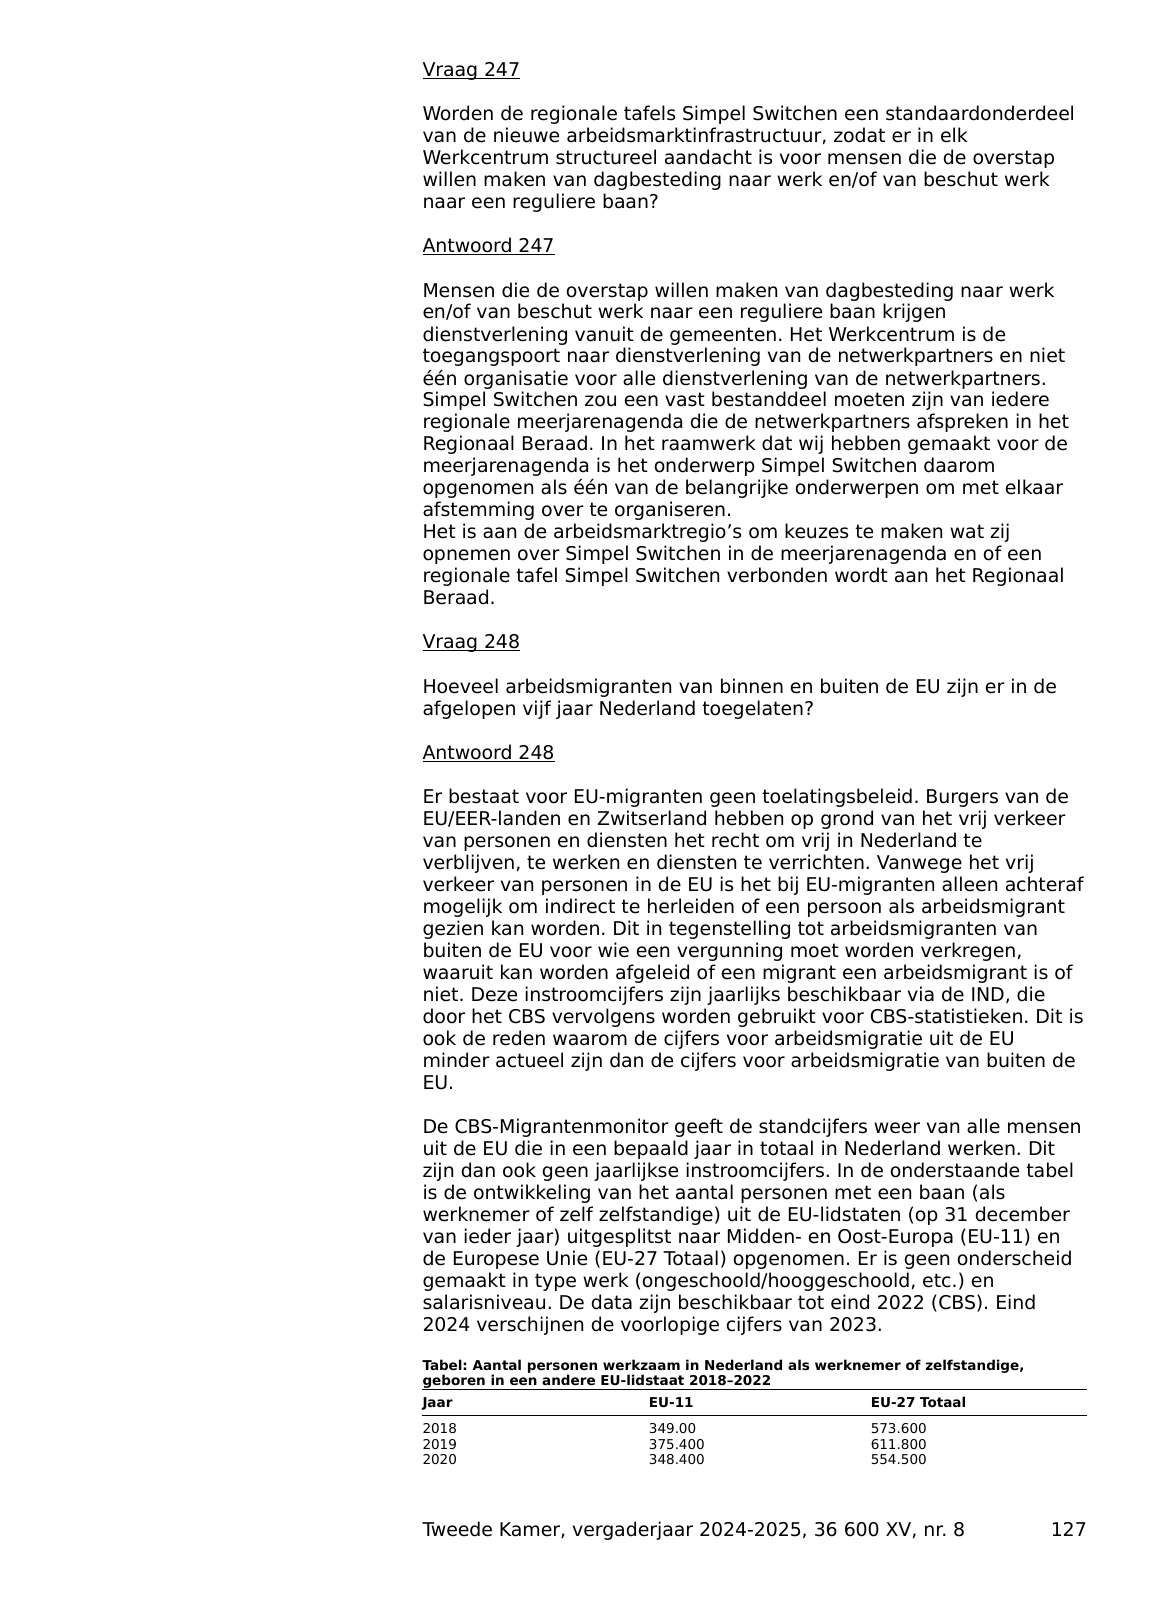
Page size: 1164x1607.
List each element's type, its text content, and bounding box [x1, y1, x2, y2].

text Mensen die de overstap willen maken van dagbesteding naar werk en/of van beschut werk naar een reguliere baan krijgen dienstverlening vanuit de gemeenten. Het Werkcentrum is de toegangspoort naar dienstverlening van de netwerkpartners en niet één organisatie voor alle dienstverlening van de netwerkpartners. [422, 279, 1087, 389]
text Worden de regionale tafels Simpel Switchen een standaardonderdeel van de nieuwe arbeidsmarktinfrastructuur, zodat er in elk Werkcentrum structureel aandacht is voor mensen die de overstap willen maken van dagbesteding naar werk en/of van beschut werk naar een reguliere baan? [422, 103, 1087, 213]
table_cell 349.00 [643, 1416, 865, 1436]
subtitle Vraag 247 [422, 59, 1087, 81]
table_cell 573.600 [865, 1416, 1087, 1436]
table_cell 554.500 [865, 1452, 1087, 1468]
table_cell 611.800 [865, 1436, 1087, 1452]
text Het is aan de arbeidsmarktregio’s om keuzes te maken wat zij opnemen over Simpel Switchen in de meerjarenagenda en of een regionale tafel Simpel Switchen verbonden wordt aan het Regionaal Beraad. [422, 521, 1087, 609]
table_header Tabel: Aantal personen werkzaam in Nederland als werknemer of zelfstandige, geboren in een andere EU-lidstaat 2018–2022 [422, 1358, 1087, 1389]
table_cell 375.400 [643, 1436, 865, 1452]
subtitle Antwoord 248 [422, 742, 1087, 764]
table_cell 2020 [422, 1452, 643, 1468]
text Hoeveel arbeidsmigranten van binnen en buiten de EU zijn er in de afgelopen vijf jaar Nederland toegelaten? [422, 676, 1087, 719]
subtitle Antwoord 247 [422, 235, 1087, 257]
table_cell EU-27 Totaal [865, 1390, 1087, 1415]
text Er bestaat voor EU-migranten geen toelatingsbeleid. Burgers van de EU/EER-landen en Zwitserland hebben op grond van het vrij verkeer van personen en diensten het recht om vrij in Nederland te verblijven, te werken en diensten te verrichten. Vanwege het vrij verkeer van personen in de EU is het bij EU-migranten alleen achteraf mogelijk om indirect te herleiden of een persoon als arbeidsmigrant gezien kan worden. Dit in tegenstelling tot arbeidsmigranten van buiten de EU voor wie een vergunning moet worden verkregen, waaruit kan worden afgeleid of een migrant een arbeidsmigrant is of niet. Deze instroomcijfers zijn jaarlijks beschikbaar via de IND, die door het CBS vervolgens worden gebruikt voor CBS-statistieken. Dit is ook de reden waarom de cijfers voor arbeidsmigratie uit de EU minder actueel zijn dan de cijfers voor arbeidsmigratie van buiten de EU. [422, 786, 1087, 1093]
table_cell 348.400 [643, 1452, 865, 1468]
table_cell Jaar [422, 1390, 643, 1415]
text Simpel Switchen zou een vast bestanddeel moeten zijn van iedere regionale meerjarenagenda die de netwerkpartners afspreken in het Regionaal Beraad. In het raamwerk dat wij hebben gemaakt voor de meerjarenagenda is het onderwerp Simpel Switchen daarom opgenomen als één van de belangrijke onderwerpen om met elkaar afstemming over te organiseren. [422, 389, 1087, 521]
table_cell 2018 [422, 1416, 643, 1436]
table_cell 2019 [422, 1436, 643, 1452]
table_cell EU-11 [643, 1390, 865, 1415]
text De CBS-Migrantenmonitor geeft de standcijfers weer van alle mensen uit de EU die in een bepaald jaar in totaal in Nederland werken. Dit zijn dan ook geen jaarlijkse instroomcijfers. In de onderstaande tabel is de ontwikkeling van het aantal personen met een baan (als werknemer of zelf zelfstandige) uit de EU-lidstaten (op 31 december van ieder jaar) uitgesplitst naar Midden- en Oost-Europa (EU-11) en de Europese Unie (EU-27 Totaal) opgenomen. Er is geen onderscheid gemaakt in type werk (ongeschoold/hooggeschoold, etc.) en salarisniveau. De data zijn beschikbaar tot eind 2022 (CBS). Eind 2024 verschijnen de voorlopige cijfers van 2023. [422, 1116, 1087, 1336]
subtitle Vraag 248 [422, 631, 1087, 653]
